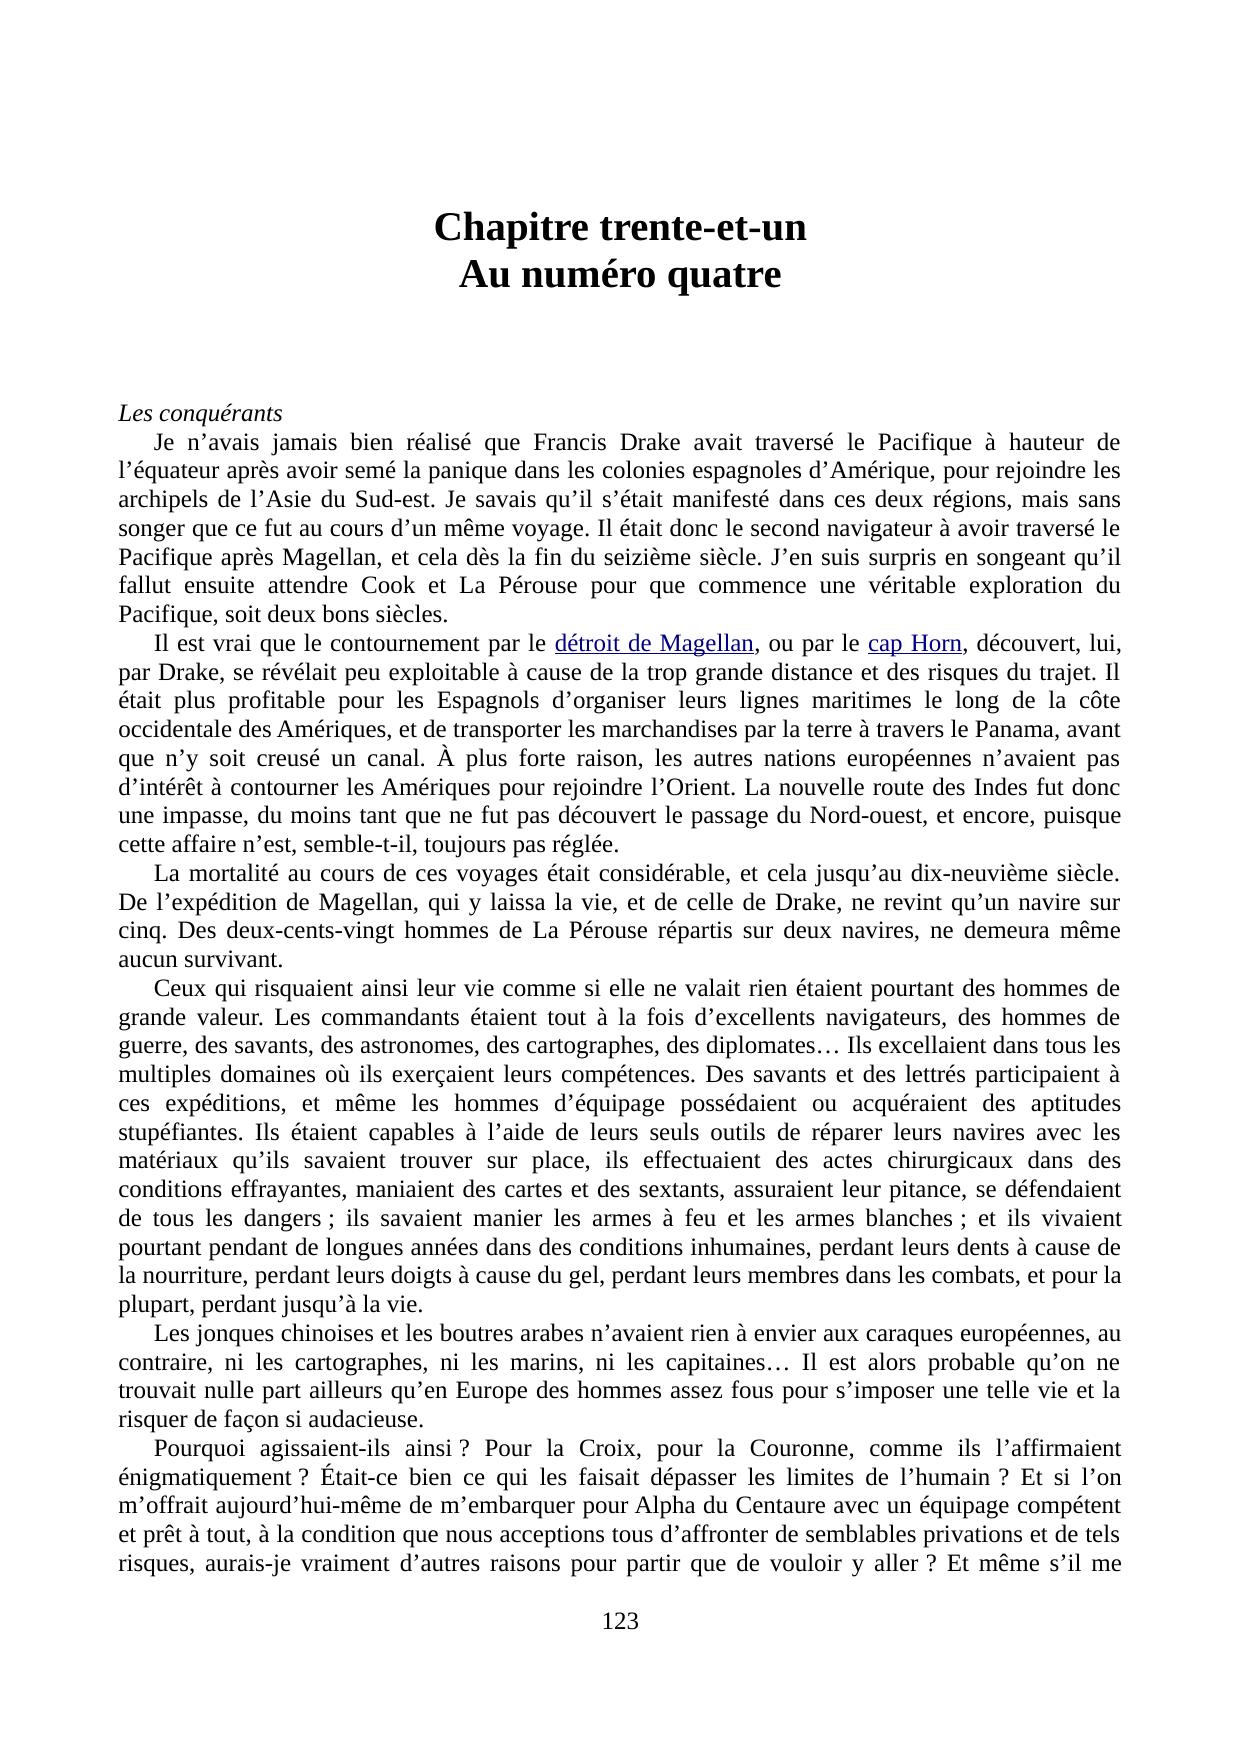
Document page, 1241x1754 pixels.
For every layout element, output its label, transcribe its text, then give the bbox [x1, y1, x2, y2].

text Les jonques chinoises et les boutres arabes n’avaient rien à envier aux caraques européennes, au contraire, ni les cartographes, ni les marins, ni les capitaines… Il est alors probable qu’on ne trouvait nulle part ailleurs qu’en Europe des hommes assez fous pour s’imposer une telle vie et la risquer de façon si audacieuse. [118, 1318, 1122, 1433]
text La mortalité au cours de ces voyages était considérable, et cela jusqu’au dix-neuvième siècle. De l’expédition de Magellan, qui y laissa la vie, et de celle de Drake, ne revint qu’un navire sur cinq. Des deux-cents-vingt hommes de La Pérouse répartis sur deux navires, ne demeura même aucun survivant. [118, 858, 1122, 973]
text Il est vrai que le contournement par le détroit de Magellan, ou par le cap Horn, découvert, lui, par Drake, se révélait peu exploitable à cause de la trop grande distance et des risques du trajet. Il était plus profitable pour les Espagnols d’organiser leurs lignes maritimes le long de la côte occidentale des Amériques, et de transporter les marchandises par la terre à travers le Panama, avant que n’y soit creusé un canal. À plus forte raison, les autres nations européennes n’avaient pas d’intérêt à contourner les Amériques pour rejoindre l’Orient. La nouvelle route des Indes fut donc une impasse, du moins tant que ne fut pas découvert le passage du Nord-ouest, et encore, puisque cette affaire n’est, semble-t-il, toujours pas réglée. [118, 628, 1122, 858]
text Je n’avais jamais bien réalisé que Francis Drake avait traversé le Pacifique à hauteur de l’équateur après avoir semé la panique dans les colonies espagnoles d’Amérique, pour rejoindre les archipels de l’Asie du Sud-est. Je savais qu’il s’était manifesté dans ces deux régions, mais sans songer que ce fut au cours d’un même voyage. Il était donc le second navigateur à avoir traversé le Pacifique après Magellan, et cela dès la fin du seizième siècle. J’en suis surpris en songeant qu’il fallut ensuite attendre Cook et La Pérouse pour que commence une véritable exploration du Pacifique, soit deux bons siècles. [118, 427, 1122, 628]
subtitle Chapitre trente-et-un Au numéro quatre [118, 202, 1122, 296]
text Ceux qui risquaient ainsi leur vie comme si elle ne valait rien étaient pourtant des hommes de grande valeur. Les commandants étaient tout à la fois d’excellents navigateurs, des hommes de guerre, des savants, des astronomes, des cartographes, des diplomates… Ils excellaient dans tous les multiples domaines où ils exerçaient leurs compétences. Des savants et des lettrés participaient à ces expéditions, et même les hommes d’équipage possédaient ou acquéraient des aptitudes stupéfiantes. Ils étaient capables à l’aide de leurs seuls outils de réparer leurs navires avec les matériaux qu’ils savaient trouver sur place, ils effectuaient des actes chirurgicaux dans des conditions effrayantes, maniaient des cartes et des sextants, assuraient leur pitance, se défendaient de tous les dangers ; ils savaient manier les armes à feu et les armes blanches ; et ils vivaient pourtant pendant de longues années dans des conditions inhumaines, perdant leurs dents à cause de la nourriture, perdant leurs doigts à cause du gel, perdant leurs membres dans les combats, et pour la plupart, perdant jusqu’à la vie. [118, 973, 1122, 1318]
text Pourquoi agissaient-ils ainsi ? Pour la Croix, pour la Couronne, comme ils l’affirmaient énigmatiquement ? Était-ce bien ce qui les faisait dépasser les limites de l’humain ? Et si l’on m’offrait aujourd’hui-même de m’embarquer pour Alpha du Centaure avec un équipage compétent et prêt à tout, à la condition que nous acceptions tous d’affronter de semblables privations et de tels risques, aurais-je vraiment d’autres raisons pour partir que de vouloir y aller ? Et même s’il me [118, 1433, 1122, 1577]
subtitle Les conquérants [118, 398, 1122, 427]
